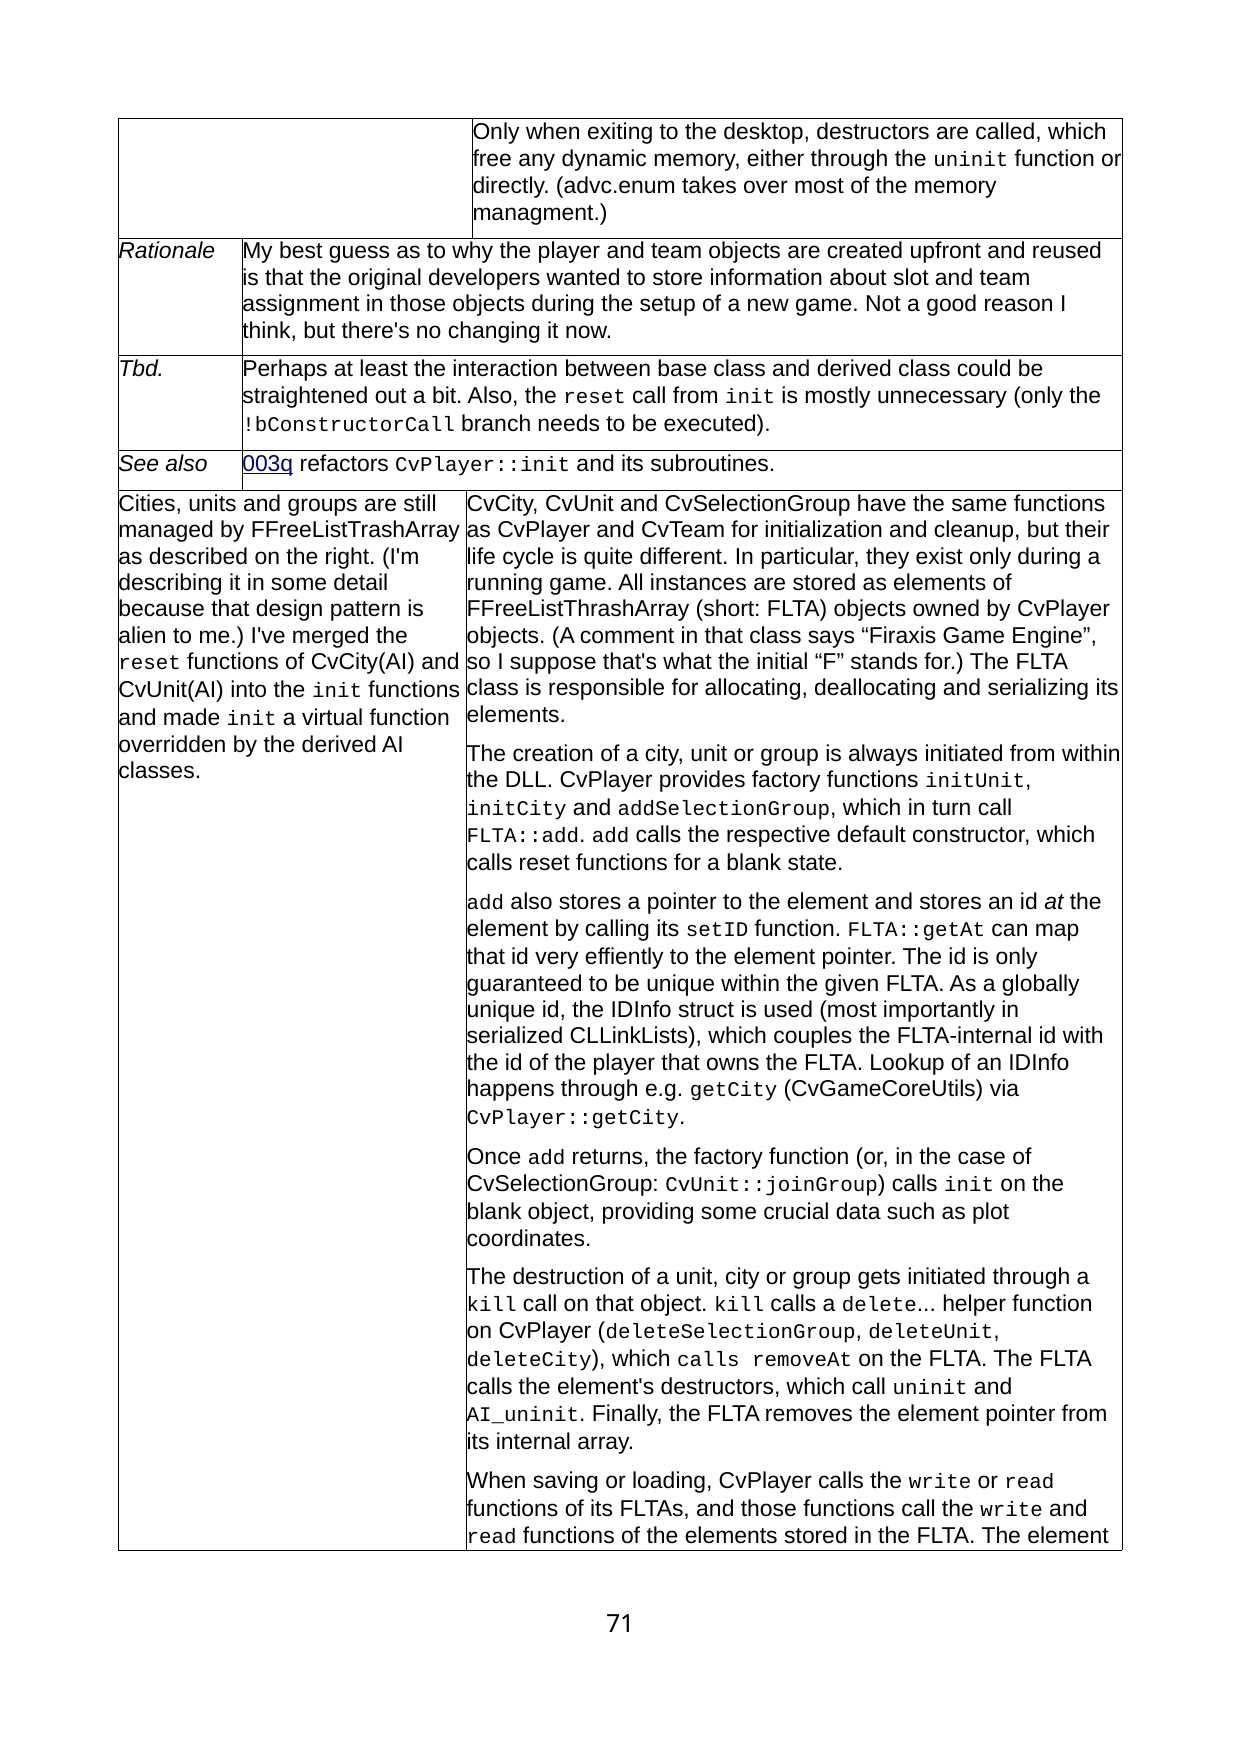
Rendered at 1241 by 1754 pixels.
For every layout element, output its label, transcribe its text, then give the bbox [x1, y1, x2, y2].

table_cell Tbd. [119, 356, 242, 449]
table_cell My best guess as to why the player and team objects are created upfront and reused is that the original developers wanted to store information about slot and team assignment in those objects during the setup of a new game. Not a good reason I think, but there's no changing it now. [243, 239, 1122, 355]
table_cell 003q refactors CvPlayer::init and its subroutines. [243, 451, 1122, 490]
table_cell [119, 119, 472, 237]
table_cell See also [119, 451, 242, 490]
table_cell Rationale [119, 239, 242, 355]
table_cell Only when exiting to the desktop, destructors are called, which free any dynamic memory, either through the uninit function or directly. (advc.enum takes over most of the memory managment.) [473, 119, 1122, 237]
table_cell CvCity, CvUnit and CvSelectionGroup have the same functions as CvPlayer and CvTeam for initialization and cleanup, but their life cycle is quite different. In particular, they exist only during a running game. All instances are stored as elements of FFreeListThrashArray (short: FLTA) objects owned by CvPlayer objects. (A comment in that class says “Firaxis Game Engine”, so I suppose that's what the initial “F” stands for.) The FLTA class is responsible for allocating, deallocating and serializing its elements. The creation of a city, unit or group is always initiated from within the DLL. CvPlayer provides factory functions initUnit, initCity and addSelectionGroup, which in turn call FLTA::add. add calls the respective default constructor, which calls reset functions for a blank state. add also stores a pointer to the element and stores an id at the element by calling its setID function. FLTA::getAt can map that id very effiently to the element pointer. The id is only guaranteed to be unique within the given FLTA. As a globally unique id, the IDInfo struct is used (most importantly in serialized CLLinkLists), which couples the FLTA-internal id with the id of the player that owns the FLTA. Lookup of an IDInfo happens through e.g. getCity (CvGameCoreUtils) via CvPlayer::getCity. Once add returns, the factory function (or, in the case of CvSelectionGroup: CvUnit::joinGroup) calls init on the blank object, providing some crucial data such as plot coordinates. The destruction of a unit, city or group gets initiated through a kill call on that object. kill calls a delete... helper function on CvPlayer (deleteSelectionGroup, deleteUnit, deleteCity), which calls removeAt on the FLTA. The FLTA calls the element's destructors, which call uninit and AI_uninit. Finally, the FLTA removes the element pointer from its internal array. When saving or loading, CvPlayer calls the write or read functions of its FLTAs, and those functions call the write and read functions of the elements stored in the FLTA. The element [467, 491, 1122, 1550]
table_cell Cities, units and groups are still managed by FFreeListTrashArray as described on the right. (I'm describing it in some detail because that design pattern is alien to me.) I've merged the reset functions of CvCity(AI) and CvUnit(AI) into the init functions and made init a virtual function overridden by the derived AI classes. [119, 491, 466, 1550]
table_cell Perhaps at least the interaction between base class and derived class could be straightened out a bit. Also, the reset call from init is mostly unnecessary (only the !bConstructorCall branch needs to be executed). [243, 356, 1122, 449]
